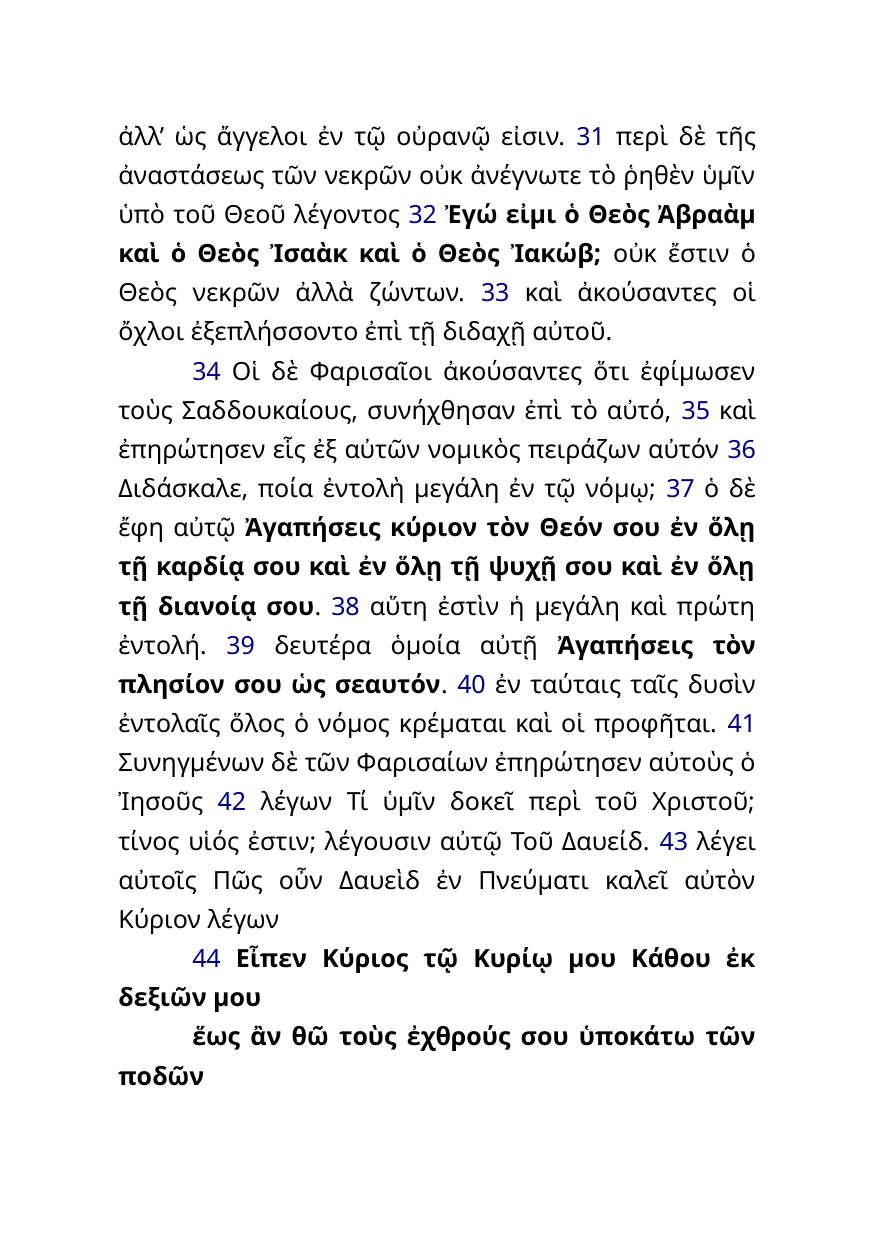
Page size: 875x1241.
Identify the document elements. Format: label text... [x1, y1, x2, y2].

text ἀλλ’ ὡς ἄγγελοι ἐν τῷ οὐρανῷ εἰσιν. 31 περὶ δὲ τῆς ἀναστάσεως τῶν νεκρῶν οὐκ ἀνέγνωτε τὸ ῥηθὲν ὑμῖν ὑπὸ τοῦ Θεοῦ λέγοντος 32 Ἐγώ εἰμι ὁ Θεὸς Ἀβραὰμ καὶ ὁ Θεὸς Ἰσαὰκ καὶ ὁ Θεὸς Ἰακώβ; οὐκ ἔστιν ὁ Θεὸς νεκρῶν ἀλλὰ ζώντων. 33 καὶ ἀκούσαντες οἱ ὄχλοι ἐξεπλήσσοντο ἐπὶ τῇ διδαχῇ αὐτοῦ. [118, 118, 756, 348]
text 34 Οἱ δὲ Φαρισαῖοι ἀκούσαντες ὅτι ἐφίμωσεν τοὺς Σαδδουκαίους, συνήχθησαν ἐπὶ τὸ αὐτό, 35 καὶ ἐπηρώτησεν εἷς ἐξ αὐτῶν νομικὸς πειράζων αὐτόν 36 Διδάσκαλε, ποία ἐντολὴ μεγάλη ἐν τῷ νόμῳ; 37 ὁ δὲ ἔφη αὐτῷ Ἀγαπήσεις κύριον τὸν Θεόν σου ἐν ὅλῃ τῇ καρδίᾳ σου καὶ ἐν ὅλῃ τῇ ψυχῇ σου καὶ ἐν ὅλῃ τῇ διανοίᾳ σου. 38 αὕτη ἐστὶν ἡ μεγάλη καὶ πρώτη ἐντολή. 39 δευτέρα ὁμοία αὐτῇ Ἀγαπήσεις τὸν πλησίον σου ὡς σεαυτόν. 40 ἐν ταύταις ταῖς δυσὶν ἐντολαῖς ὅλος ὁ νόμος κρέμαται καὶ οἱ προφῆται. 41 Συνηγμένων δὲ τῶν Φαρισαίων ἐπηρώτησεν αὐτοὺς ὁ Ἰησοῦς 42 λέγων Τί ὑμῖν δοκεῖ περὶ τοῦ Χριστοῦ; τίνος υἱός ἐστιν; λέγουσιν αὐτῷ Τοῦ Δαυείδ. 43 λέγει αὐτοῖς Πῶς οὖν Δαυεὶδ ἐν Πνεύματι καλεῖ αὐτὸν Κύριον λέγων [118, 353, 756, 936]
text 44 Εἶπεν Κύριος τῷ Κυρίῳ μου Κάθου ἐκ δεξιῶν μου [118, 941, 756, 1014]
text ἕως ἂν θῶ τοὺς ἐχθρούς σου ὑποκάτω τῶν ποδῶν [118, 1019, 756, 1092]
